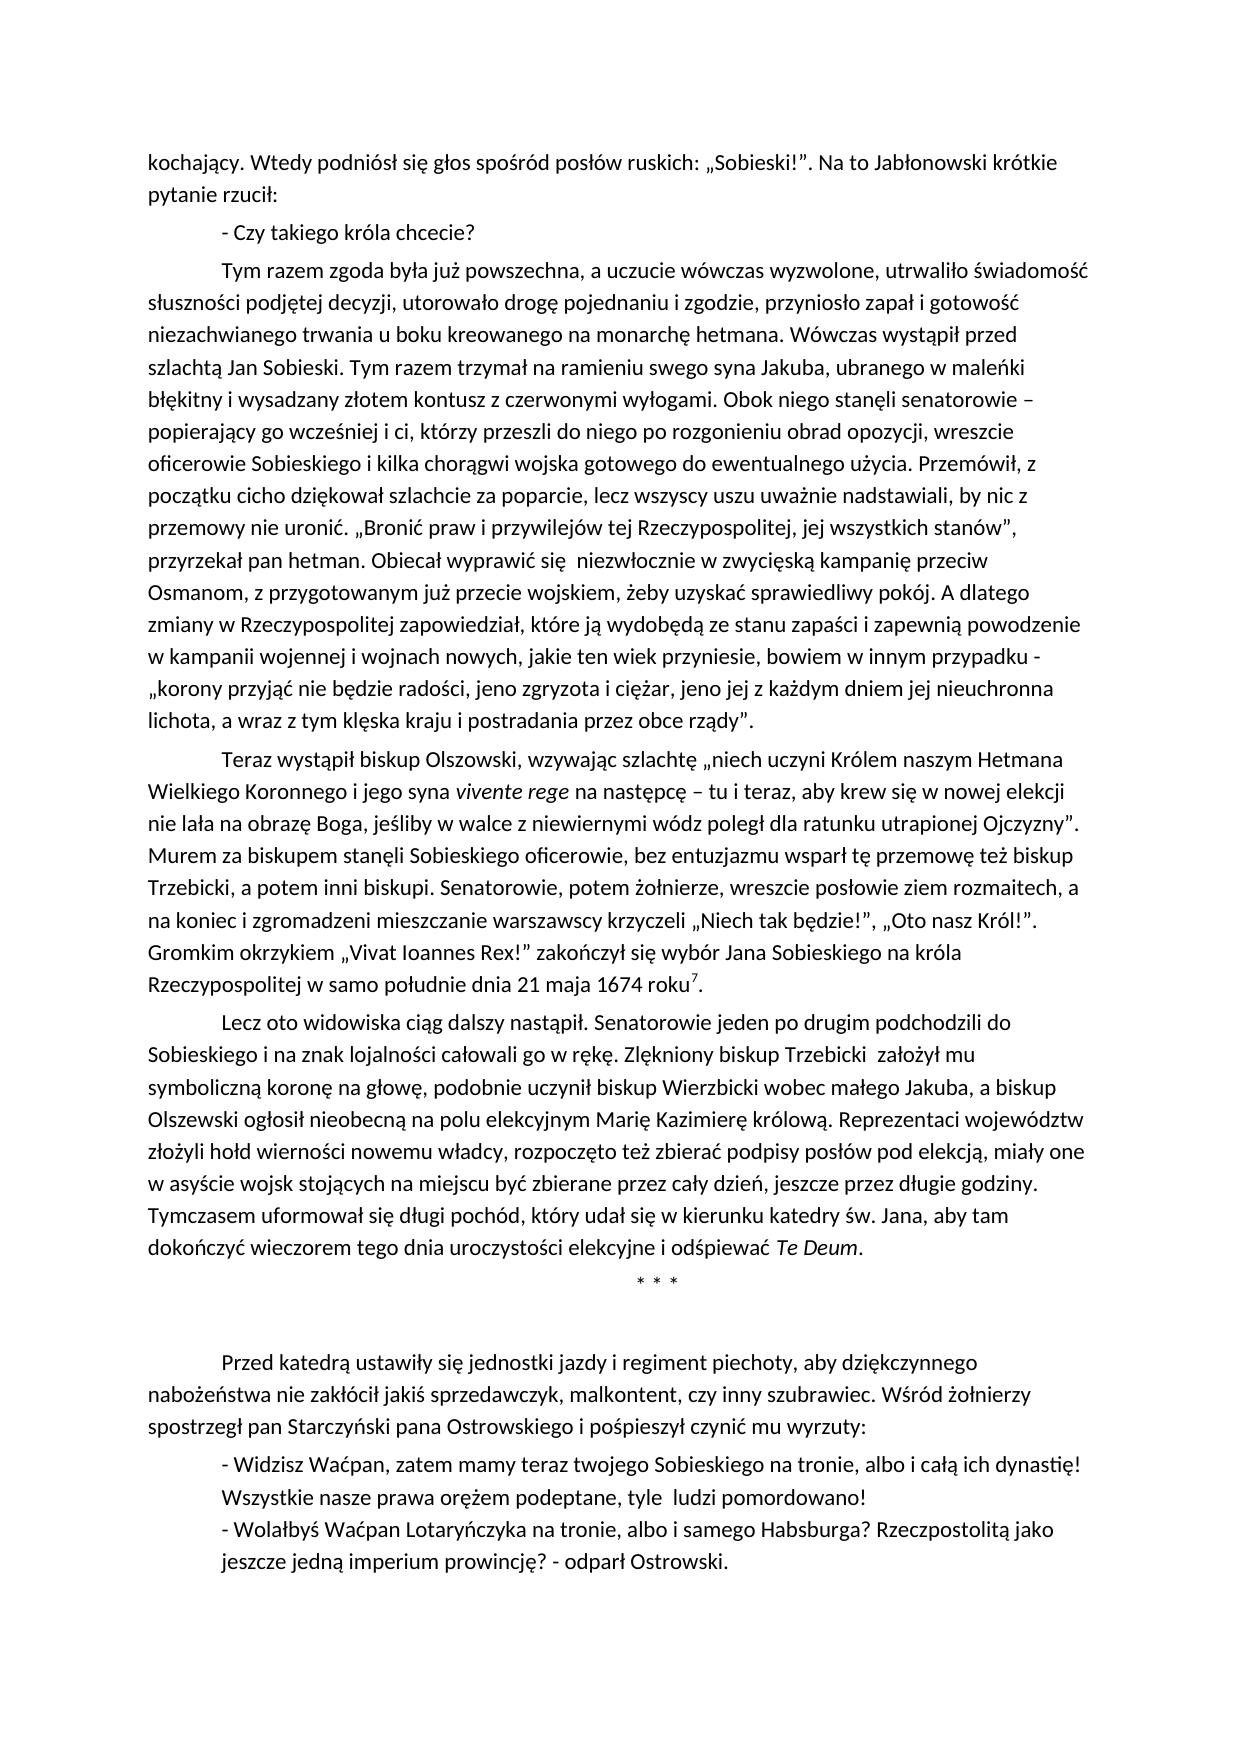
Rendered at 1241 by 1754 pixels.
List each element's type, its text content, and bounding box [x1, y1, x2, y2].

text - Czy takiego króla chcecie? [221, 218, 1093, 246]
text * * * [148, 1272, 1093, 1300]
text Przed katedrą ustawiły się jednostki jazdy i regiment piechoty, aby dziękczynnego nabożeństwa nie zakłócił jakiś sprzedawczyk, malkontent, czy inny szubrawiec. Wśród żołnierzy spostrzegł pan Starczyński pana Ostrowskiego i pośpieszył czynić mu wyrzuty: [148, 1348, 1093, 1440]
text Lecz oto widowiska ciąg dalszy nastąpił. Senatorowie jeden po drugim podchodzili do Sobieskiego i na znak lojalności całowali go w rękę. Zlękniony biskup Trzebicki założył mu symboliczną koronę na głowę, podobnie uczynił biskup Wierzbicki wobec małego Jakuba, a biskup Olszewski ogłosił nieobecną na polu elekcyjnym Marię Kazimierę królową. Reprezentaci województw złożyli hołd wierności nowemu władcy, rozpoczęto też zbierać podpisy posłów pod elekcją, miały one w asyście wojsk stojących na miejscu być zbierane przez cały dzień, jeszcze przez długie godziny. Tymczasem uformował się długi pochód, który udał się w kierunku katedry św. Jana, aby tam dokończyć wieczorem tego dnia uroczystości elekcyjne i odśpiewać Te Deum. [148, 1008, 1093, 1262]
text - Wolałbyś Waćpan Lotaryńczyka na tronie, albo i samego Habsburga? Rzeczpostolitą jako jeszcze jedną imperium prowincję? - odparł Ostrowski. [221, 1515, 1093, 1575]
text Tym razem zgoda była już powszechna, a uczucie wówczas wyzwolone, utrwaliło świadomość słuszności podjętej decyzji, utorowało drogę pojednaniu i zgodzie, przyniosło zapał i gotowość niezachwianego trwania u boku kreowanego na monarchę hetmana. Wówczas wystąpił przed szlachtą Jan Sobieski. Tym razem trzymał na ramieniu swego syna Jakuba, ubranego w maleńki błękitny i wysadzany złotem kontusz z czerwonymi wyłogami. Obok niego stanęli senatorowie – popierający go wcześniej i ci, którzy przeszli do niego po rozgonieniu obrad opozycji, wreszcie oficerowie Sobieskiego i kilka chorągwi wojska gotowego do ewentualnego użycia. Przemówił, z początku cicho dziękował szlachcie za poparcie, lecz wszyscy uszu uważnie nadstawiali, by nic z przemowy nie uronić. „Bronić praw i przywilejów tej Rzeczypospolitej, jej wszystkich stanów”, przyrzekał pan hetman. Obiecał wyprawić się niezwłocznie w zwycięską kampanię przeciw Osmanom, z przygotowanym już przecie wojskiem, żeby uzyskać sprawiedliwy pokój. A dlatego zmiany w Rzeczypospolitej zapowiedział, które ją wydobędą ze stanu zapaści i zapewnią powodzenie w kampanii wojennej i wojnach nowych, jakie ten wiek przyniesie, bowiem w innym przypadku - „korony przyjąć nie będzie radości, jeno zgryzota i ciężar, jeno jej z każdym dniem jej nieuchronna lichota, a wraz z tym klęska kraju i postradania przez obce rządy”. [148, 256, 1093, 735]
text - Widzisz Waćpan, zatem mamy teraz twojego Sobieskiego na tronie, albo i całą ich dynastię! Wszystkie nasze prawa orężem podeptane, tyle ludzi pomordowano! [221, 1450, 1093, 1511]
text Teraz wystąpił biskup Olszowski, wzywając szlachtę „niech uczyni Królem naszym Hetmana Wielkiego Koronnego i jego syna vivente rege na następcę – tu i teraz, aby krew się w nowej elekcji nie lała na obrazę Boga, jeśliby w walce z niewiernymi wódz poległ dla ratunku utrapionej Ojczyzny”. Murem za biskupem stanęli Sobieskiego oficerowie, bez entuzjazmu wsparł tę przemowę też biskup Trzebicki, a potem inni biskupi. Senatorowie, potem żołnierze, wreszcie posłowie ziem rozmaitech, a na koniec i zgromadzeni mieszczanie warszawscy krzyczeli „Niech tak będzie!”, „Oto nasz Król!”. Gromkim okrzykiem „Vivat Ioannes Rex!” zakończył się wybór Jana Sobieskiego na króla Rzeczypospolitej w samo południe dnia 21 maja 1674 roku. [148, 745, 1093, 998]
text kochający. Wtedy podniósł się głos spośród posłów ruskich: „Sobieski!”. Na to Jabłonowski krótkie pytanie rzucił: [148, 148, 1093, 208]
